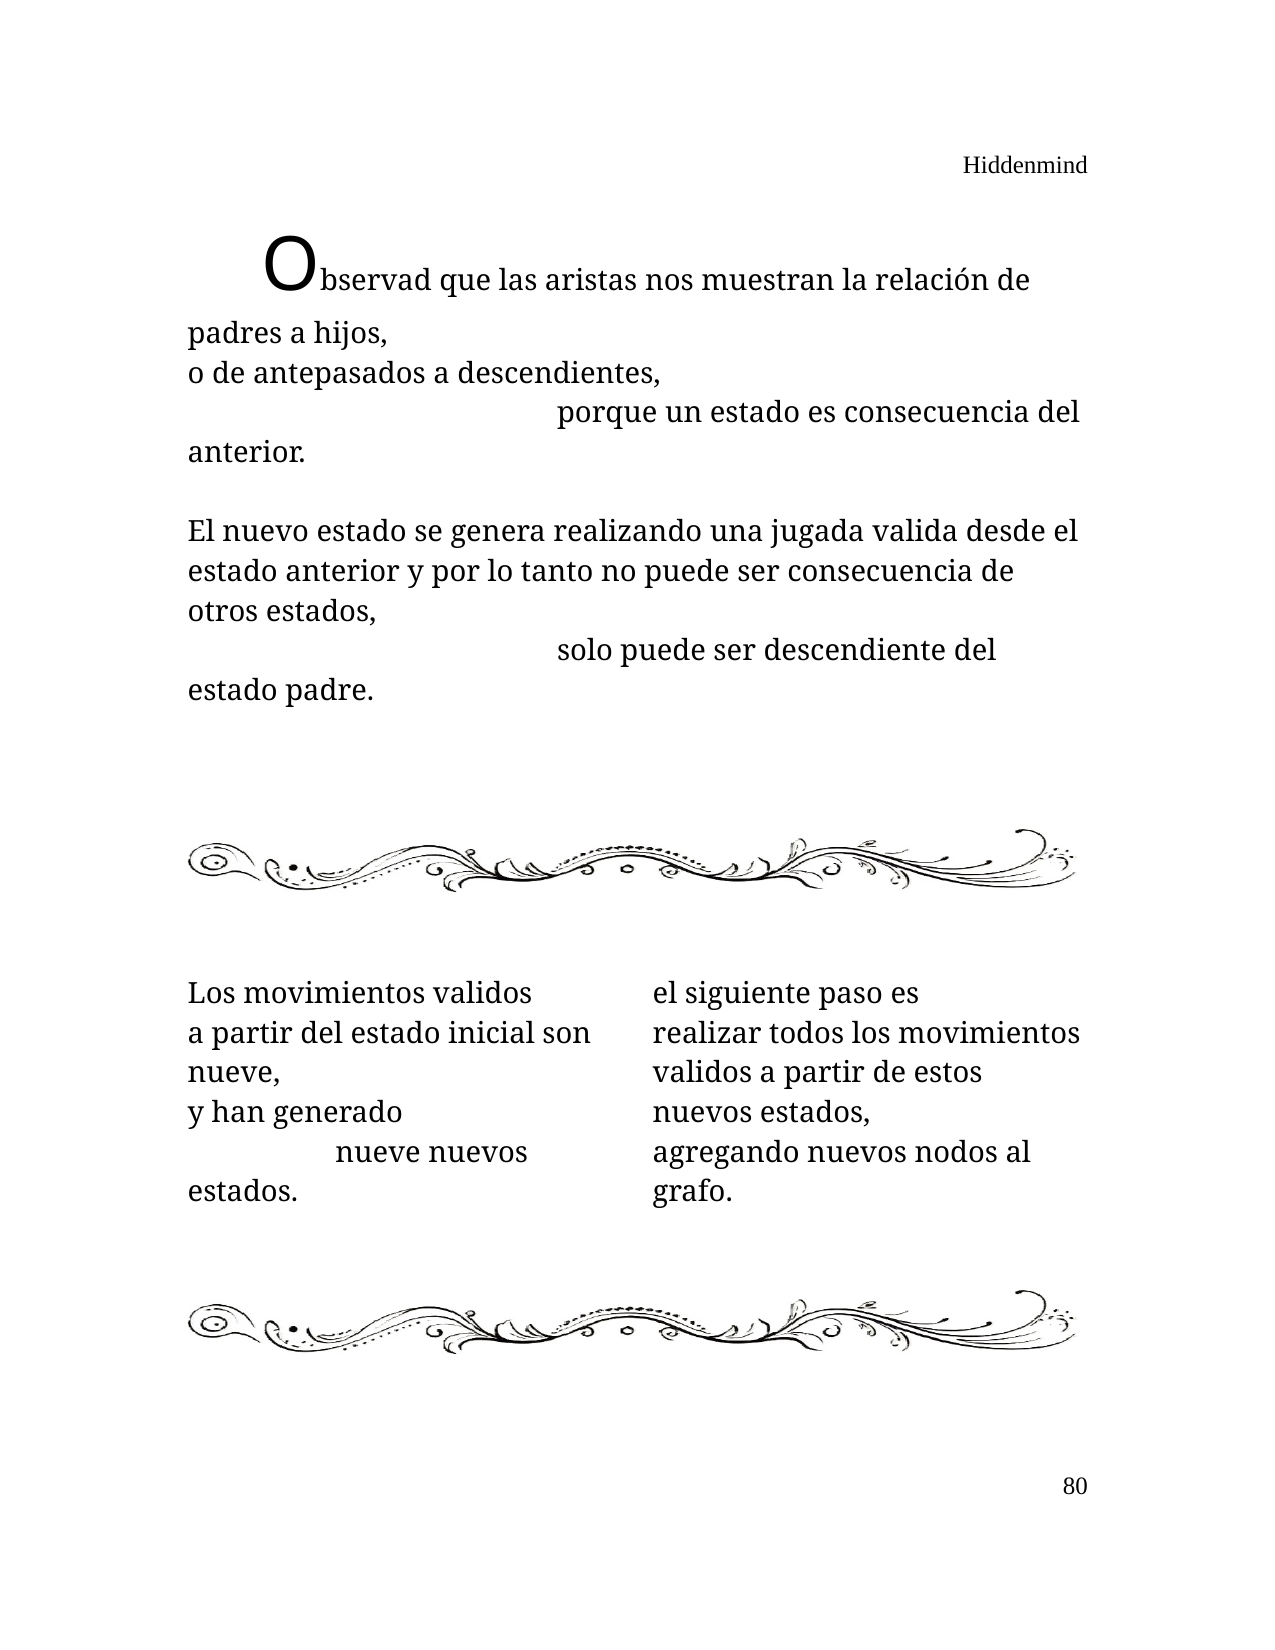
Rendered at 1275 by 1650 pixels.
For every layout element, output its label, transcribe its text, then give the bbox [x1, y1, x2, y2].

text solo puede ser descendiente del estado padre. [187, 630, 1087, 709]
text porque un estado es consecuencia del anterior. [187, 392, 1087, 471]
text agregando nuevos nodos al grafo. [652, 1131, 1087, 1210]
text y han generado [187, 1091, 622, 1131]
text el siguiente paso es [652, 972, 1087, 1012]
text realizar todos los movimientos validos a partir de estos nuevos estados, [652, 1012, 1087, 1131]
text o de antepasados a descendientes, [187, 352, 1087, 392]
text a partir del estado inicial son nueve, [187, 1012, 622, 1091]
text Observad que las aristas nos muestran la relación de padres a hijos, [187, 210, 1087, 352]
text Los movimientos validos [187, 972, 622, 1012]
picture [187, 1289, 1077, 1355]
text nueve nuevos estados. [187, 1131, 622, 1210]
picture [187, 828, 1077, 893]
text El nuevo estado se genera realizando una jugada valida desde el estado anterior y por lo tanto no puede ser consecuencia de otros estados, [187, 511, 1087, 630]
